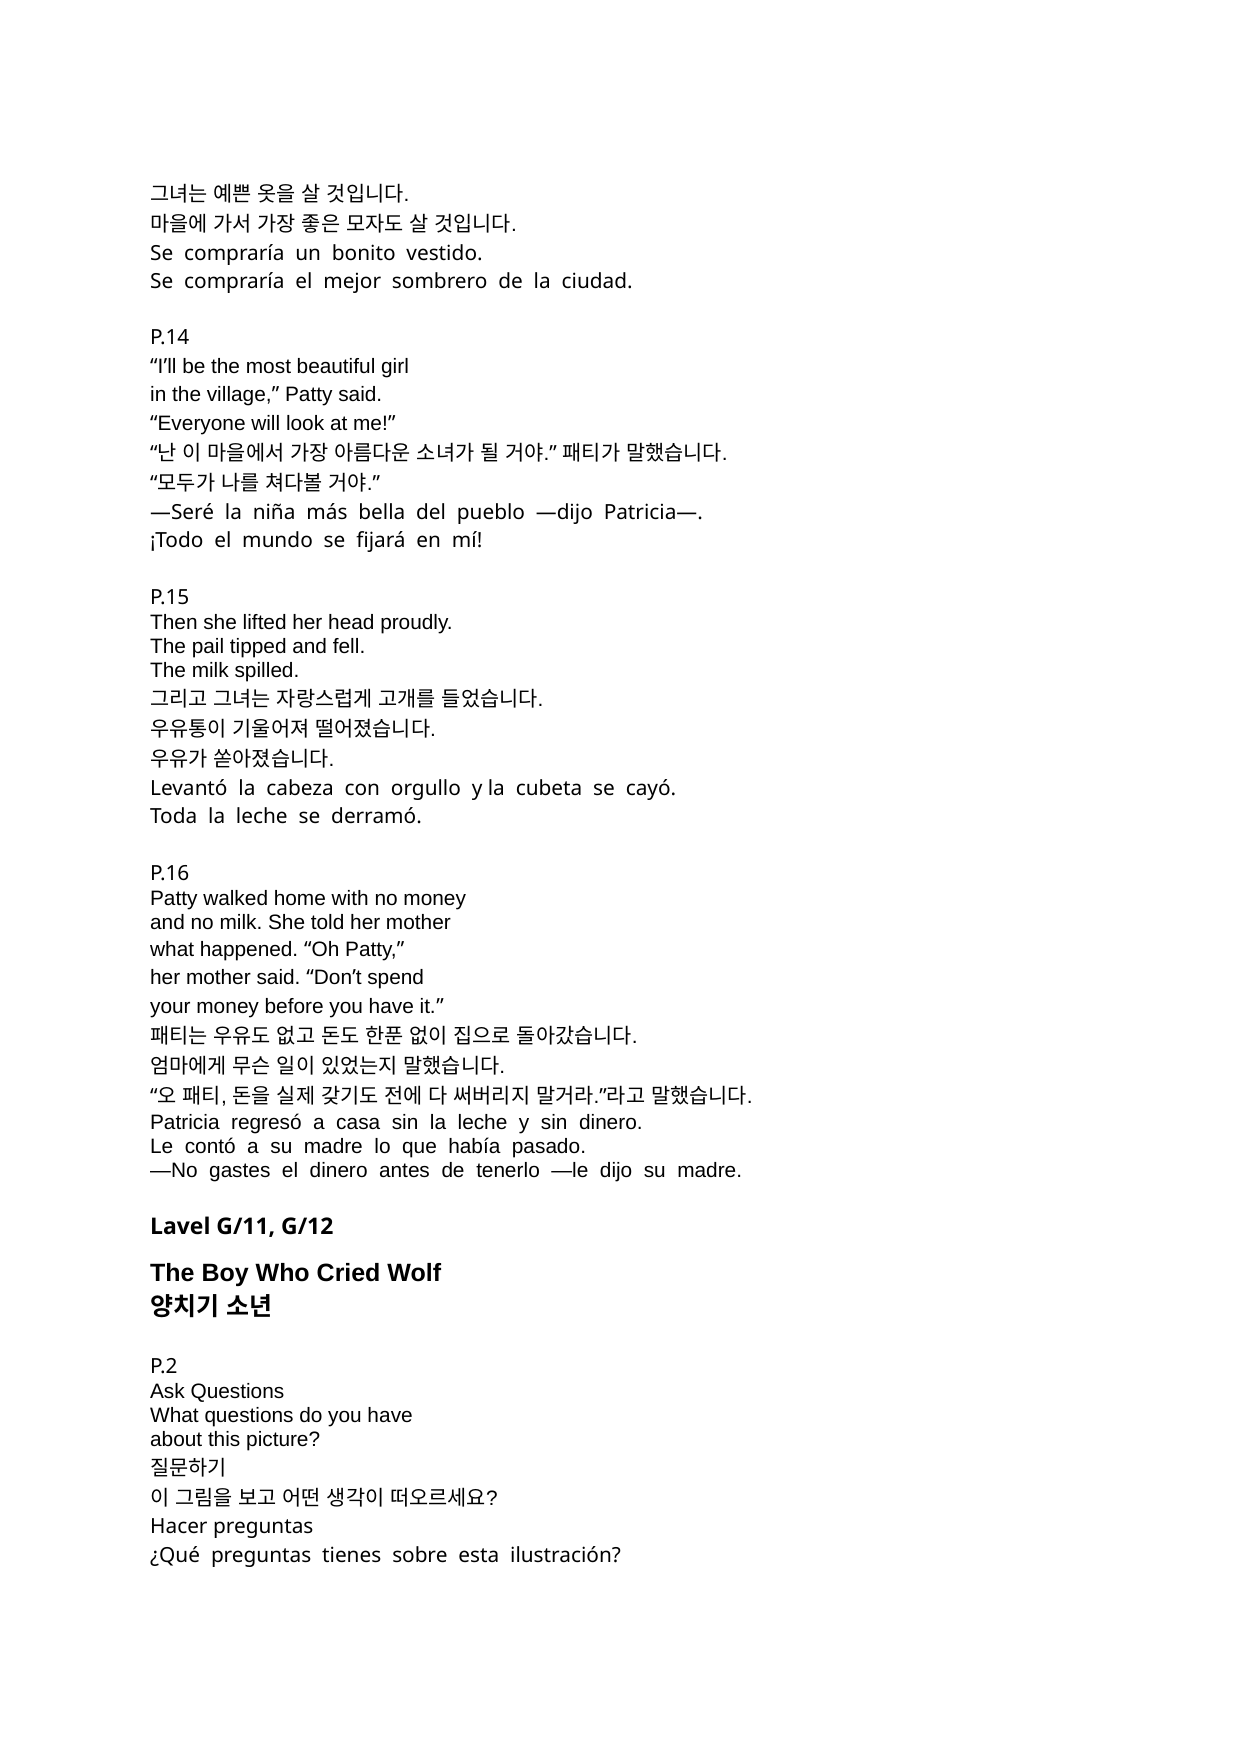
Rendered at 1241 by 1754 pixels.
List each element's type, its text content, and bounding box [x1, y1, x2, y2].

text ¡Todo el mundo se fijará en mí! [150, 525, 1090, 554]
text Se compraría un bonito vestido. [150, 238, 1090, 266]
text Hacer preguntas [150, 1512, 1090, 1540]
text —Seré la niña más bella del pueblo —dijo Patricia—. [150, 497, 1090, 525]
text in the village,” Patty said. [150, 379, 1090, 408]
text Se compraría el mejor sombrero de la ciudad. [150, 266, 1090, 294]
text 엄마에게 무슨 일이 있었는지 말했습니다. [150, 1049, 1090, 1080]
text Lavel G/11, G/12 [150, 1210, 1090, 1241]
text your money before you have it.” [150, 991, 1090, 1019]
text The Boy Who Cried Wolf [150, 1258, 1090, 1287]
text 마을에 가서 가장 좋은 모자도 살 것입니다. [150, 207, 1090, 238]
text 질문하기 [150, 1451, 1090, 1481]
text —No gastes el dinero antes de tenerlo —le dijo su madre. [150, 1158, 1090, 1182]
text 이 그림을 보고 어떤 생각이 떠오르세요? [150, 1481, 1090, 1512]
text Then she lifted her head proudly. [150, 610, 1090, 634]
text P.16 [150, 858, 1090, 886]
text 그녀는 예쁜 옷을 살 것입니다. [150, 177, 1090, 207]
text “Everyone will look at me!” [150, 408, 1090, 436]
text “오 패티, 돈을 실제 갖기도 전에 다 써버리지 말거라.”라고 말했습니다. [150, 1080, 1090, 1110]
text 패티는 우유도 없고 돈도 한푼 없이 집으로 돌아갔습니다. [150, 1019, 1090, 1049]
text P.15 [150, 582, 1090, 610]
text The milk spilled. [150, 658, 1090, 682]
text Ask Questions [150, 1379, 1090, 1403]
text Levantó la cabeza con orgullo y la cubeta se cayó. [150, 773, 1090, 801]
text 우유통이 기울어져 떨어졌습니다. [150, 712, 1090, 742]
text Le contó a su madre lo que había pasado. [150, 1134, 1090, 1158]
text what happened. “Oh Patty,” [150, 934, 1090, 962]
text Patty walked home with no money [150, 886, 1090, 910]
text 그리고 그녀는 자랑스럽게 고개를 들었습니다. [150, 682, 1090, 712]
text P.14 [150, 322, 1090, 351]
text The pail tipped and fell. [150, 634, 1090, 658]
text Patricia regresó a casa sin la leche y sin dinero. [150, 1110, 1090, 1134]
text P.2 [150, 1351, 1090, 1379]
text What questions do you have [150, 1403, 1090, 1427]
text 양치기 소년 [150, 1287, 1090, 1323]
text and no milk. She told her mother [150, 910, 1090, 934]
text her mother said. “Don’t spend [150, 962, 1090, 991]
text Toda la leche se derramó. [150, 801, 1090, 829]
text “모두가 나를 쳐다볼 거야.” [150, 467, 1090, 497]
text “난 이 마을에서 가장 아름다운 소녀가 될 거야.” 패티가 말했습니다. [150, 436, 1090, 467]
text “I’ll be the most beautiful girl [150, 351, 1090, 379]
text ¿Qué preguntas tienes sobre esta ilustración? [150, 1540, 1090, 1568]
text about this picture? [150, 1427, 1090, 1451]
text 우유가 쏟아졌습니다. [150, 742, 1090, 773]
